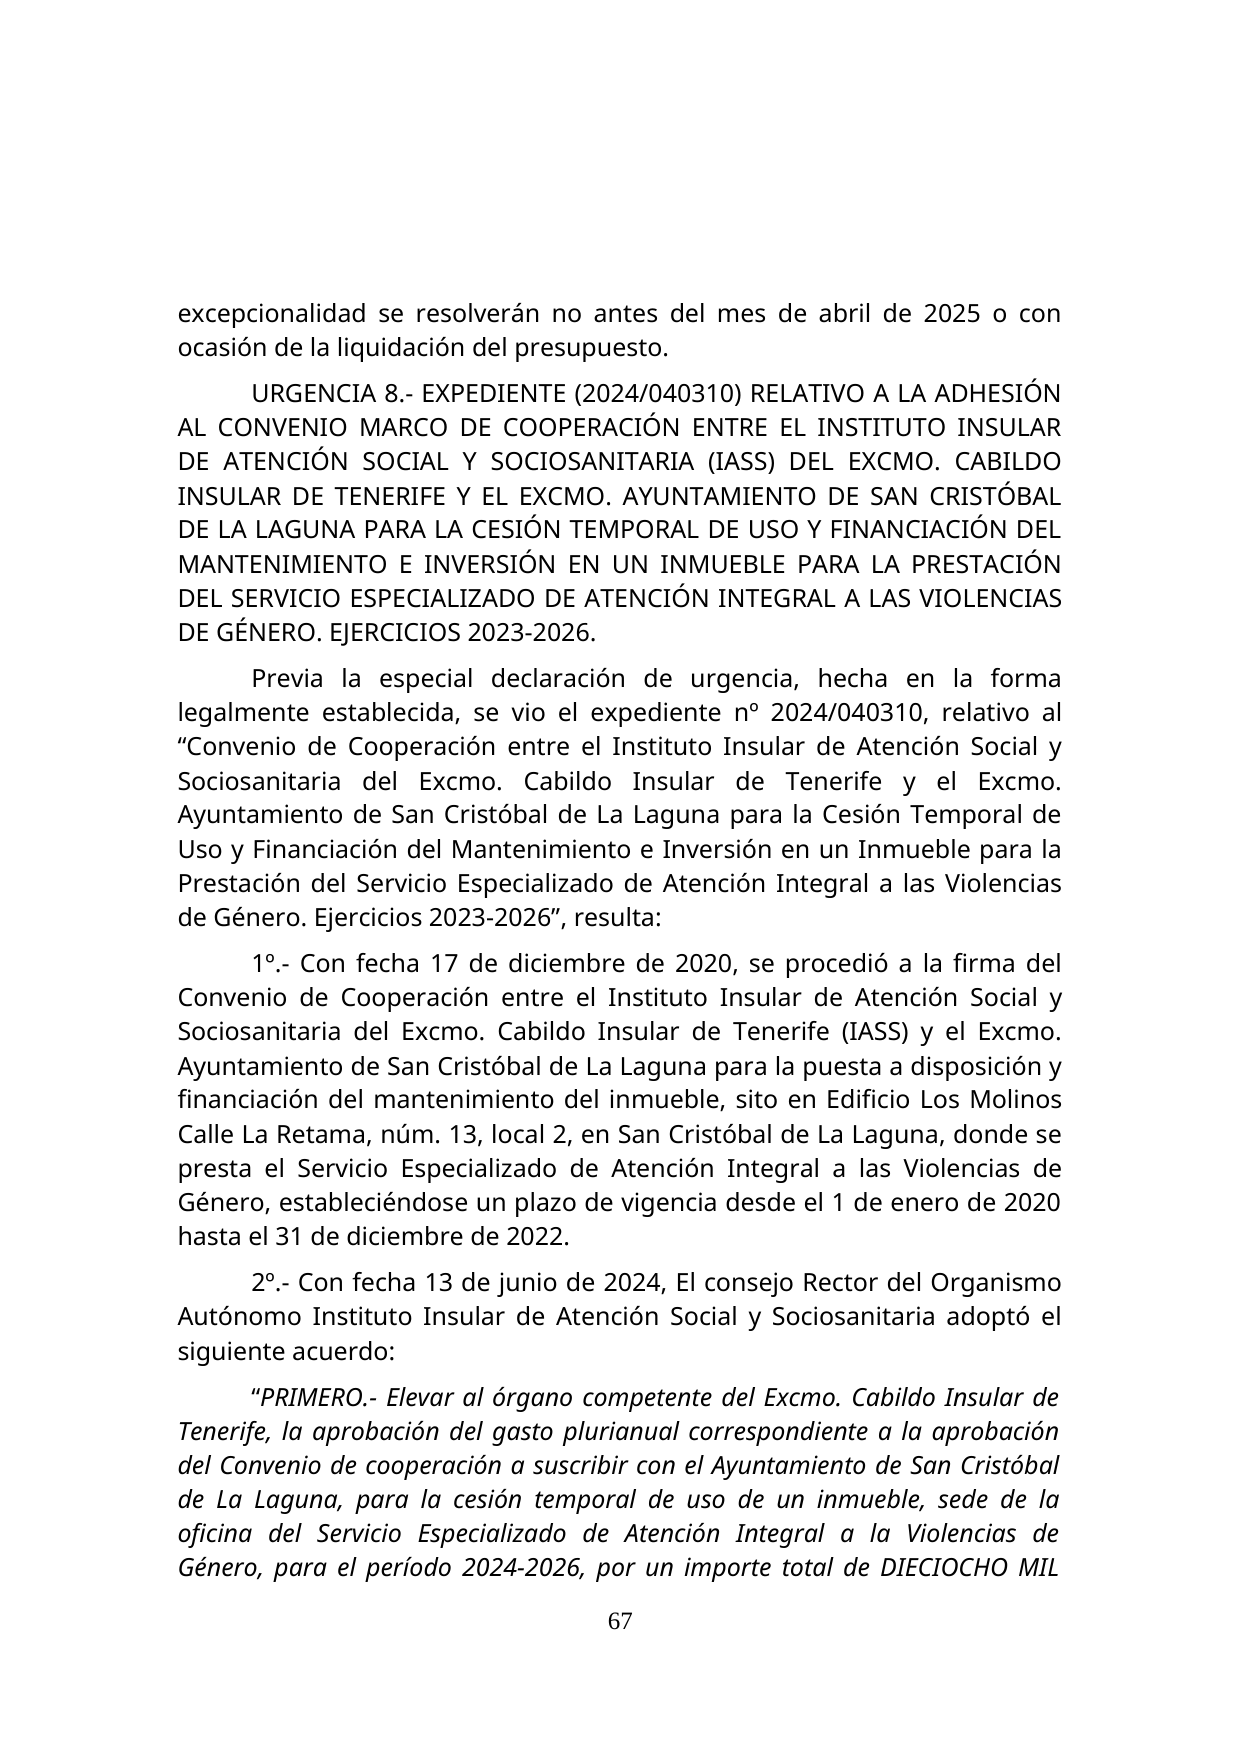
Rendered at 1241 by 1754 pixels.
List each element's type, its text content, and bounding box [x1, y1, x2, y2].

text “PRIMERO.- Elevar al órgano competente del Excmo. Cabildo Insular de Tenerife, la aprobación del gasto plurianual correspondiente a la aprobación del Convenio de cooperación a suscribir con el Ayuntamiento de San Cristóbal de La Laguna, para la cesión temporal de uso de un inmueble, sede de la oficina del Servicio Especializado de Atención Integral a la Violencias de Género, para el período 2024-2026, por un importe total de DIECIOCHO MIL [177, 1380, 1063, 1584]
text excepcionalidad se resolverán no antes del mes de abril de 2025 o con ocasión de la liquidación del presupuesto. [177, 295, 1063, 363]
text 2º.- Con fecha 13 de junio de 2024, El consejo Rector del Organismo Autónomo Instituto Insular de Atención Social y Sociosanitaria adoptó el siguiente acuerdo: [177, 1265, 1063, 1367]
text URGENCIA 8.- EXPEDIENTE (2024/040310) RELATIVO A LA ADHESIÓN AL CONVENIO MARCO DE COOPERACIÓN ENTRE EL INSTITUTO INSULAR DE ATENCIÓN SOCIAL Y SOCIOSANITARIA (IASS) DEL EXCMO. CABILDO INSULAR DE TENERIFE Y EL EXCMO. AYUNTAMIENTO DE SAN CRISTÓBAL DE LA LAGUNA PARA LA CESIÓN TEMPORAL DE USO Y FINANCIACIÓN DEL MANTENIMIENTO E INVERSIÓN EN UN INMUEBLE PARA LA PRESTACIÓN DEL SERVICIO ESPECIALIZADO DE ATENCIÓN INTEGRAL A LAS VIOLENCIAS DE GÉNERO. EJERCICIOS 2023-2026. [177, 376, 1063, 648]
text Previa la especial declaración de urgencia, hecha en la forma legalmente establecida, se vio el expediente nº 2024/040310, relativo al “Convenio de Cooperación entre el Instituto Insular de Atención Social y Sociosanitaria del Excmo. Cabildo Insular de Tenerife y el Excmo. Ayuntamiento de San Cristóbal de La Laguna para la Cesión Temporal de Uso y Financiación del Mantenimiento e Inversión en un Inmueble para la Prestación del Servicio Especializado de Atención Integral a las Violencias de Género. Ejercicios 2023-2026”, resulta: [177, 661, 1063, 933]
text 1º.- Con fecha 17 de diciembre de 2020, se procedió a la firma del Convenio de Cooperación entre el Instituto Insular de Atención Social y Sociosanitaria del Excmo. Cabildo Insular de Tenerife (IASS) y el Excmo. Ayuntamiento de San Cristóbal de La Laguna para la puesta a disposición y financiación del mantenimiento del inmueble, sito en Edificio Los Molinos Calle La Retama, núm. 13, local 2, en San Cristóbal de La Laguna, donde se presta el Servicio Especializado de Atención Integral a las Violencias de Género, estableciéndose un plazo de vigencia desde el 1 de enero de 2020 hasta el 31 de diciembre de 2022. [177, 946, 1063, 1252]
